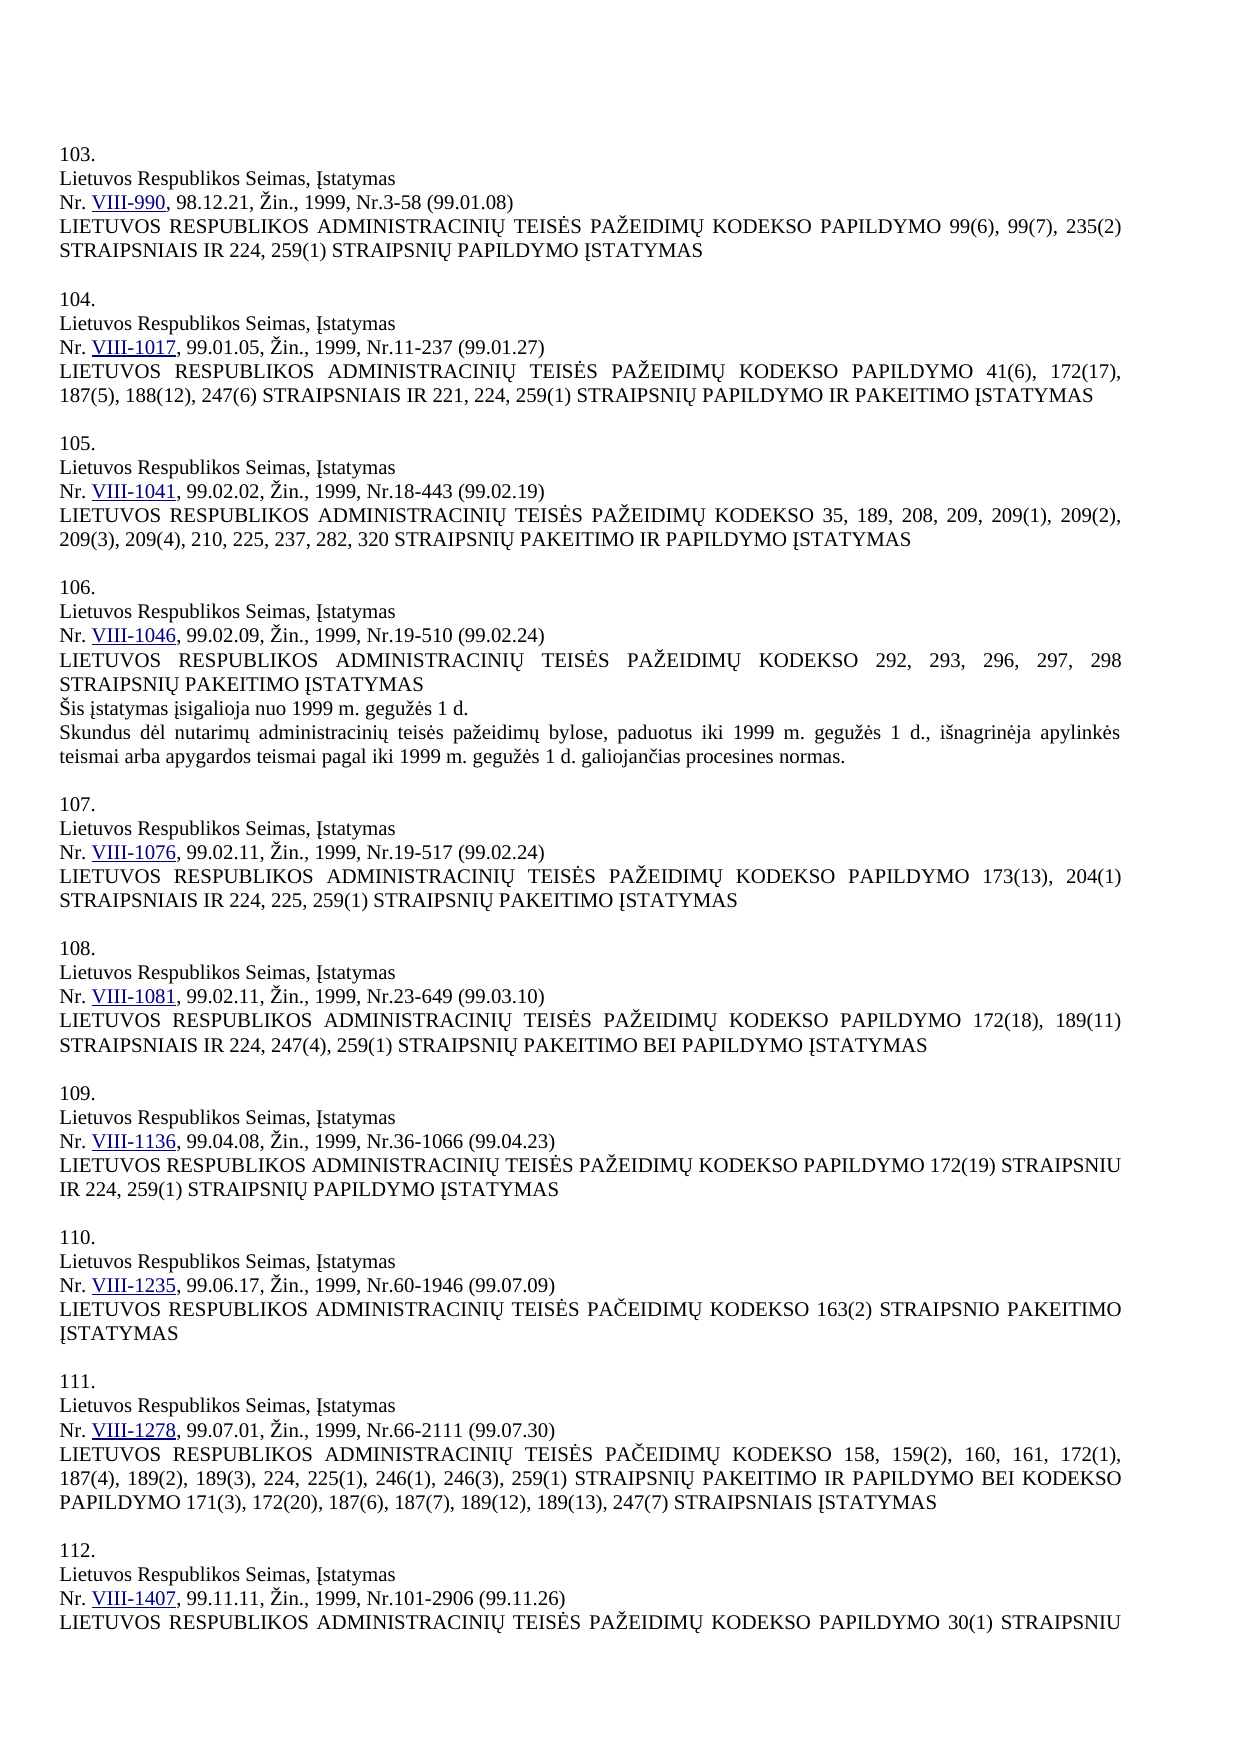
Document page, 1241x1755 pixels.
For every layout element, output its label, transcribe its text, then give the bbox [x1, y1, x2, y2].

text Nr. VIII-1041, 99.02.02, Žin., 1999, Nr.18-443 (99.02.19) [59, 479, 1122, 503]
text Lietuvos Respublikos Seimas, Įstatymas [59, 455, 1122, 479]
text 107. [59, 792, 1122, 816]
text 103. [59, 142, 1122, 166]
text 111. [59, 1369, 1122, 1393]
text LIETUVOS RESPUBLIKOS ADMINISTRACINIŲ TEISĖS PAČEIDIMŲ KODEKSO 158, 159(2), 160, 161, 172(1), 187(4), 189(2), 189(3), 224, 225(1), 246(1), 246(3), 259(1) STRAIPSNIŲ PAKEITIMO IR PAPILDYMO BEI KODEKSO PAPILDYMO 171(3), 172(20), 187(6), 187(7), 189(12), 189(13), 247(7) STRAIPSNIAIS ĮSTATYMAS [59, 1442, 1122, 1514]
text 109. [59, 1081, 1122, 1105]
text Nr. VIII-1136, 99.04.08, Žin., 1999, Nr.36-1066 (99.04.23) [59, 1129, 1122, 1153]
text LIETUVOS RESPUBLIKOS ADMINISTRACINIŲ TEISĖS PAČEIDIMŲ KODEKSO 163(2) STRAIPSNIO PAKEITIMO ĮSTATYMAS [59, 1297, 1122, 1345]
text 106. [59, 575, 1122, 599]
text Lietuvos Respublikos Seimas, Įstatymas [59, 1562, 1122, 1586]
text Šis įstatymas įsigalioja nuo 1999 m. gegužės 1 d. [59, 696, 1122, 720]
text 105. [59, 431, 1122, 455]
text Nr. VIII-1076, 99.02.11, Žin., 1999, Nr.19-517 (99.02.24) [59, 840, 1122, 864]
text Lietuvos Respublikos Seimas, Įstatymas [59, 1105, 1122, 1129]
text 104. [59, 287, 1122, 311]
text LIETUVOS RESPUBLIKOS ADMINISTRACINIŲ TEISĖS PAŽEIDIMŲ KODEKSO PAPILDYMO 173(13), 204(1) STRAIPSNIAIS IR 224, 225, 259(1) STRAIPSNIŲ PAKEITIMO ĮSTATYMAS [59, 864, 1122, 912]
text Nr. VIII-1235, 99.06.17, Žin., 1999, Nr.60-1946 (99.07.09) [59, 1273, 1122, 1297]
text Nr. VIII-1278, 99.07.01, Žin., 1999, Nr.66-2111 (99.07.30) [59, 1417, 1122, 1442]
text Nr. VIII-1046, 99.02.09, Žin., 1999, Nr.19-510 (99.02.24) [59, 623, 1122, 647]
text Lietuvos Respublikos Seimas, Įstatymas [59, 816, 1122, 840]
text Lietuvos Respublikos Seimas, Įstatymas [59, 1249, 1122, 1273]
text Nr. VIII-990, 98.12.21, Žin., 1999, Nr.3-58 (99.01.08) [59, 190, 1122, 214]
text LIETUVOS RESPUBLIKOS ADMINISTRACINIŲ TEISĖS PAŽEIDIMŲ KODEKSO PAPILDYMO 172(19) STRAIPSNIU IR 224, 259(1) STRAIPSNIŲ PAPILDYMO ĮSTATYMAS [59, 1153, 1122, 1201]
text LIETUVOS RESPUBLIKOS ADMINISTRACINIŲ TEISĖS PAŽEIDIMŲ KODEKSO 292, 293, 296, 297, 298 STRAIPSNIŲ PAKEITIMO ĮSTATYMAS [59, 647, 1122, 696]
text LIETUVOS RESPUBLIKOS ADMINISTRACINIŲ TEISĖS PAŽEIDIMŲ KODEKSO PAPILDYMO 30(1) STRAIPSNIU [59, 1610, 1122, 1634]
text LIETUVOS RESPUBLIKOS ADMINISTRACINIŲ TEISĖS PAŽEIDIMŲ KODEKSO PAPILDYMO 172(18), 189(11) STRAIPSNIAIS IR 224, 247(4), 259(1) STRAIPSNIŲ PAKEITIMO BEI PAPILDYMO ĮSTATYMAS [59, 1008, 1122, 1057]
text LIETUVOS RESPUBLIKOS ADMINISTRACINIŲ TEISĖS PAŽEIDIMŲ KODEKSO PAPILDYMO 99(6), 99(7), 235(2) STRAIPSNIAIS IR 224, 259(1) STRAIPSNIŲ PAPILDYMO ĮSTATYMAS [59, 214, 1122, 262]
text 112. [59, 1538, 1122, 1562]
text 108. [59, 936, 1122, 960]
text LIETUVOS RESPUBLIKOS ADMINISTRACINIŲ TEISĖS PAŽEIDIMŲ KODEKSO PAPILDYMO 41(6), 172(17), 187(5), 188(12), 247(6) STRAIPSNIAIS IR 221, 224, 259(1) STRAIPSNIŲ PAPILDYMO IR PAKEITIMO ĮSTATYMAS [59, 359, 1122, 407]
text Lietuvos Respublikos Seimas, Įstatymas [59, 960, 1122, 984]
text Lietuvos Respublikos Seimas, Įstatymas [59, 599, 1122, 623]
text Nr. VIII-1407, 99.11.11, Žin., 1999, Nr.101-2906 (99.11.26) [59, 1586, 1122, 1610]
text Lietuvos Respublikos Seimas, Įstatymas [59, 1393, 1122, 1417]
text 110. [59, 1225, 1122, 1249]
text LIETUVOS RESPUBLIKOS ADMINISTRACINIŲ TEISĖS PAŽEIDIMŲ KODEKSO 35, 189, 208, 209, 209(1), 209(2), 209(3), 209(4), 210, 225, 237, 282, 320 STRAIPSNIŲ PAKEITIMO IR PAPILDYMO ĮSTATYMAS [59, 503, 1122, 551]
text Nr. VIII-1017, 99.01.05, Žin., 1999, Nr.11-237 (99.01.27) [59, 335, 1122, 359]
text Lietuvos Respublikos Seimas, Įstatymas [59, 311, 1122, 335]
text Skundus dėl nutarimų administracinių teisės pažeidimų bylose, paduotus iki 1999 m. gegužės 1 d., išnagrinėja apylinkės teismai arba apygardos teismai pagal iki 1999 m. gegužės 1 d. galiojančias procesines normas. [59, 720, 1122, 768]
text Lietuvos Respublikos Seimas, Įstatymas [59, 166, 1122, 190]
text Nr. VIII-1081, 99.02.11, Žin., 1999, Nr.23-649 (99.03.10) [59, 984, 1122, 1008]
